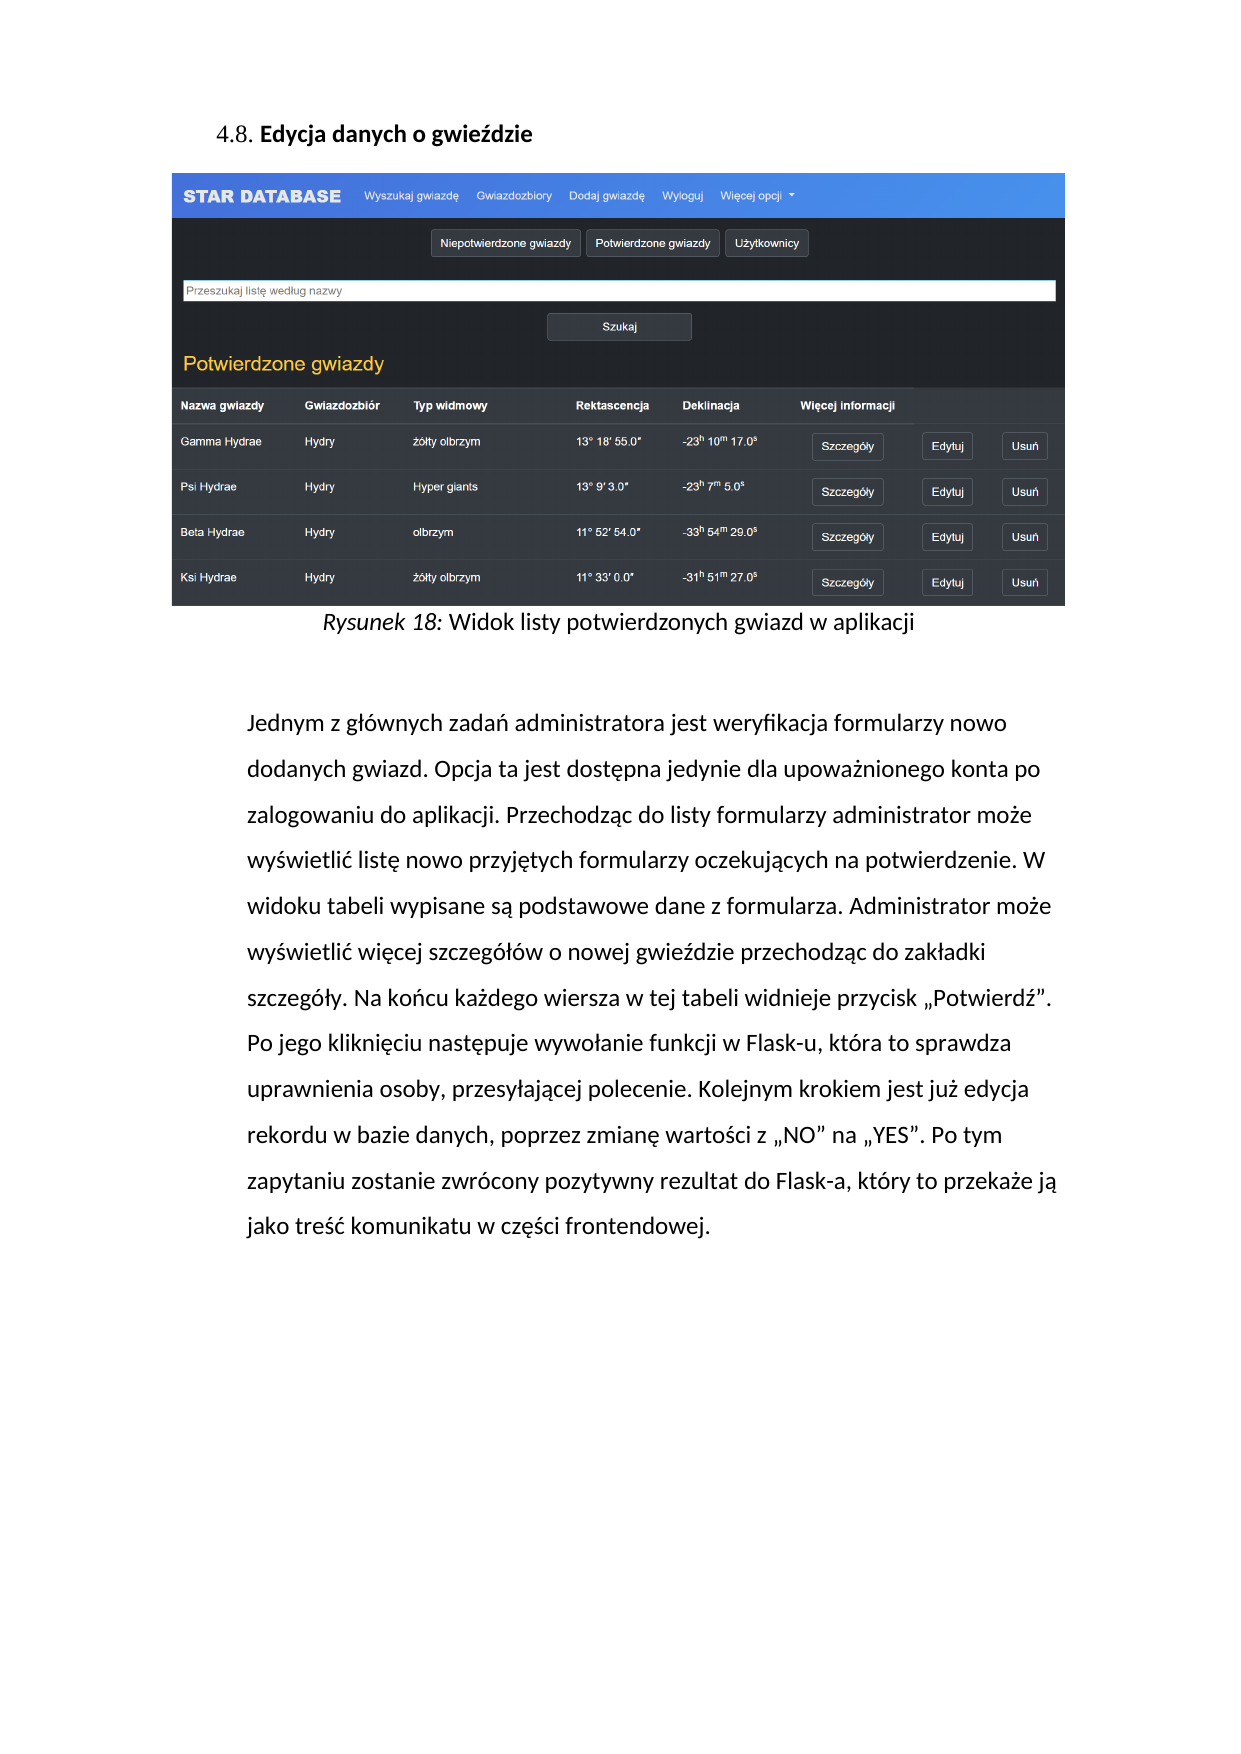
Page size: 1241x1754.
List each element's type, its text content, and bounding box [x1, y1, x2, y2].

list Rysunek 18: Widok listy potwierdzonych gwiazd w aplikacji [172, 606, 1065, 636]
list Jednym z głównych zadań administratora jest weryfikacja formularzy nowo dodanych gwiazd. Opcja ta jest dostępna jedynie dla upoważnionego konta po zalogowaniu do aplikacji. Przechodząc do listy formularzy administrator może wyświetlić listę nowo przyjętych formularzy oczekujących na potwierdzenie. W widoku tabeli wypisane są podstawowe dane z formularza. Administrator może wyświetlić więcej szczegółów o nowej gwieździe przechodząc do zakładki szczegóły. Na końcu każdego wiersza w tej tabeli widnieje przycisk „Potwierdź”. Po jego kliknięciu następuje wywołanie funkcji w Flask-u, która to sprawdza uprawnienia osoby, przesyłającej polecenie. Kolejnym krokiem jest już edycja rekordu w bazie danych, poprzez zmianę wartości z „NO” na „YES”. Po tym zapytaniu zostanie zwrócony pozytywny rezultat do Flask-a, który to przekaże ją jako treść komunikatu w części frontendowej. [172, 636, 1065, 1241]
list Edycja danych o gwieździe [210, 118, 1065, 173]
picture [171, 173, 1065, 606]
